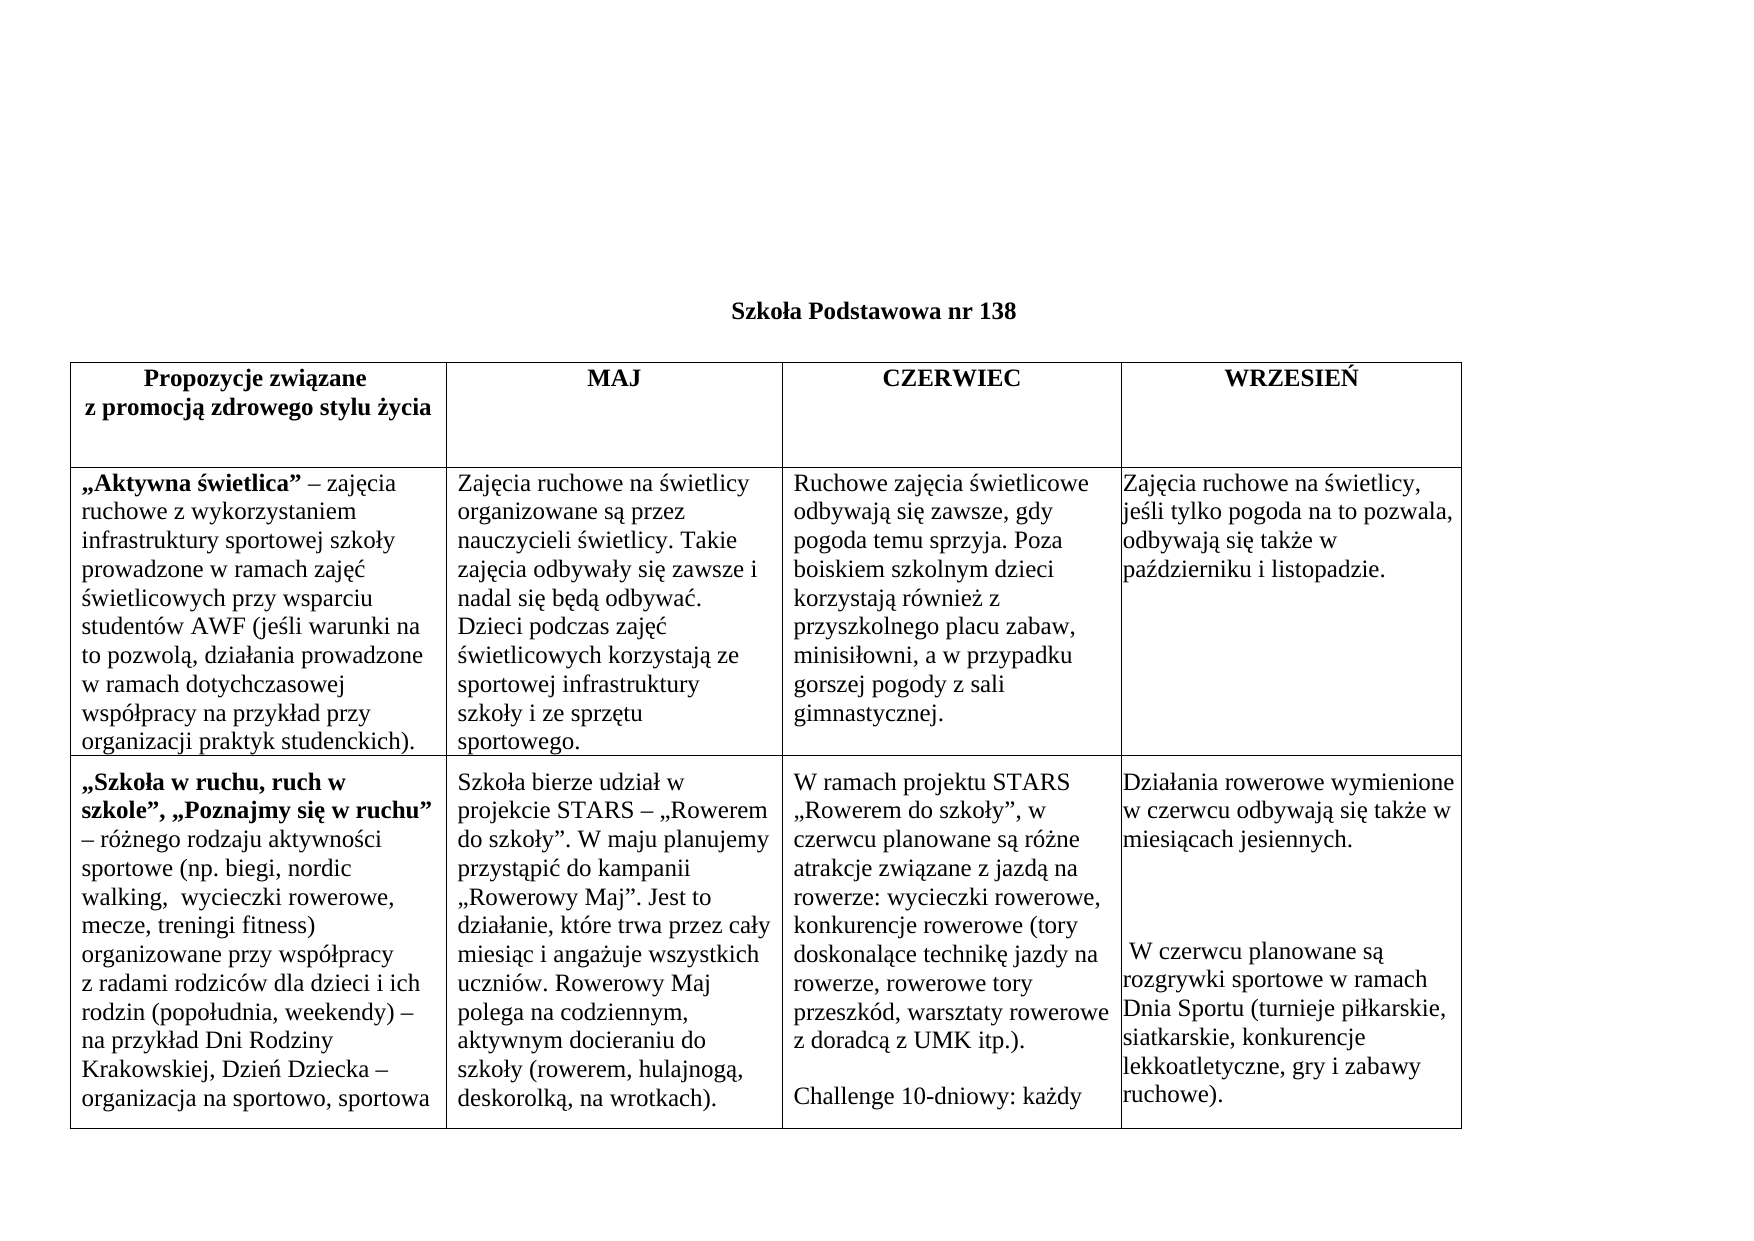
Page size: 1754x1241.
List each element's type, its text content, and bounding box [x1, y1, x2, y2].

table_cell Zajęcia ruchowe na świetlicy organizowane są przez nauczycieli świetlicy. Takie zajęcia odbywały się zawsze i nadal się będą odbywać. Dzieci podczas zajęć świetlicowych korzystają ze sportowej infrastruktury szkoły i ze sprzętu sportowego. [447, 468, 782, 755]
table_cell Działania rowerowe wymienione w czerwcu odbywają się także w miesiącach jesiennych. W czerwcu planowane są rozgrywki sportowe w ramach Dnia Sportu (turnieje piłkarskie, siatkarskie, konkurencje lekkoatletyczne, gry i zabawy ruchowe). [1122, 756, 1461, 1128]
table_cell „Aktywna świetlica” – zajęcia ruchowe z wykorzystaniem infrastruktury sportowej szkoły prowadzone w ramach zajęć świetlicowych przy wsparciu studentów AWF (jeśli warunki na to pozwolą, działania prowadzone w ramach dotychczasowej współpracy na przykład przy organizacji praktyk studenckich). [71, 468, 446, 755]
table_cell Szkoła bierze udział w projekcie STARS – „Rowerem do szkoły”. W maju planujemy przystąpić do kampanii „Rowerowy Maj”. Jest to działanie, które trwa przez cały miesiąc i angażuje wszystkich uczniów. Rowerowy Maj polega na codziennym, aktywnym docieraniu do szkoły (rowerem, hulajnogą, deskorolką, na wrotkach). [447, 756, 782, 1128]
table_cell „Szkoła w ruchu, ruch w szkole”, „Poznajmy się w ruchu” – różnego rodzaju aktywności sportowe (np. biegi, nordic walking, wycieczki rowerowe, mecze, treningi fitness) organizowane przy współpracy z radami rodziców dla dzieci i ich rodzin (popołudnia, weekendy) – na przykład Dni Rodziny Krakowskiej, Dzień Dziecka – organizacja na sportowo, sportowa [71, 756, 446, 1128]
table_cell W ramach projektu STARS „Rowerem do szkoły”, w czerwcu planowane są różne atrakcje związane z jazdą na rowerze: wycieczki rowerowe, konkurencje rowerowe (tory doskonalące technikę jazdy na rowerze, rowerowe tory przeszkód, warsztaty rowerowe z doradcą z UMK itp.). Challenge 10-dniowy: każdy [783, 756, 1121, 1128]
table_cell Ruchowe zajęcia świetlicowe odbywają się zawsze, gdy pogoda temu sprzyja. Poza boiskiem szkolnym dzieci korzystają również z przyszkolnego placu zabaw, minisiłowni, a w przypadku gorszej pogody z sali gimnastycznej. [783, 468, 1121, 755]
table_header CZERWIEC [783, 363, 1121, 467]
text Szkoła Podstawowa nr 138 [148, 296, 1606, 325]
table_header MAJ [447, 363, 782, 467]
table_header Propozycje związane z promocją zdrowego stylu życia [71, 363, 446, 467]
table_cell Zajęcia ruchowe na świetlicy, jeśli tylko pogoda na to pozwala, odbywają się także w październiku i listopadzie. [1122, 468, 1461, 755]
table_header WRZESIEŃ [1122, 363, 1461, 467]
